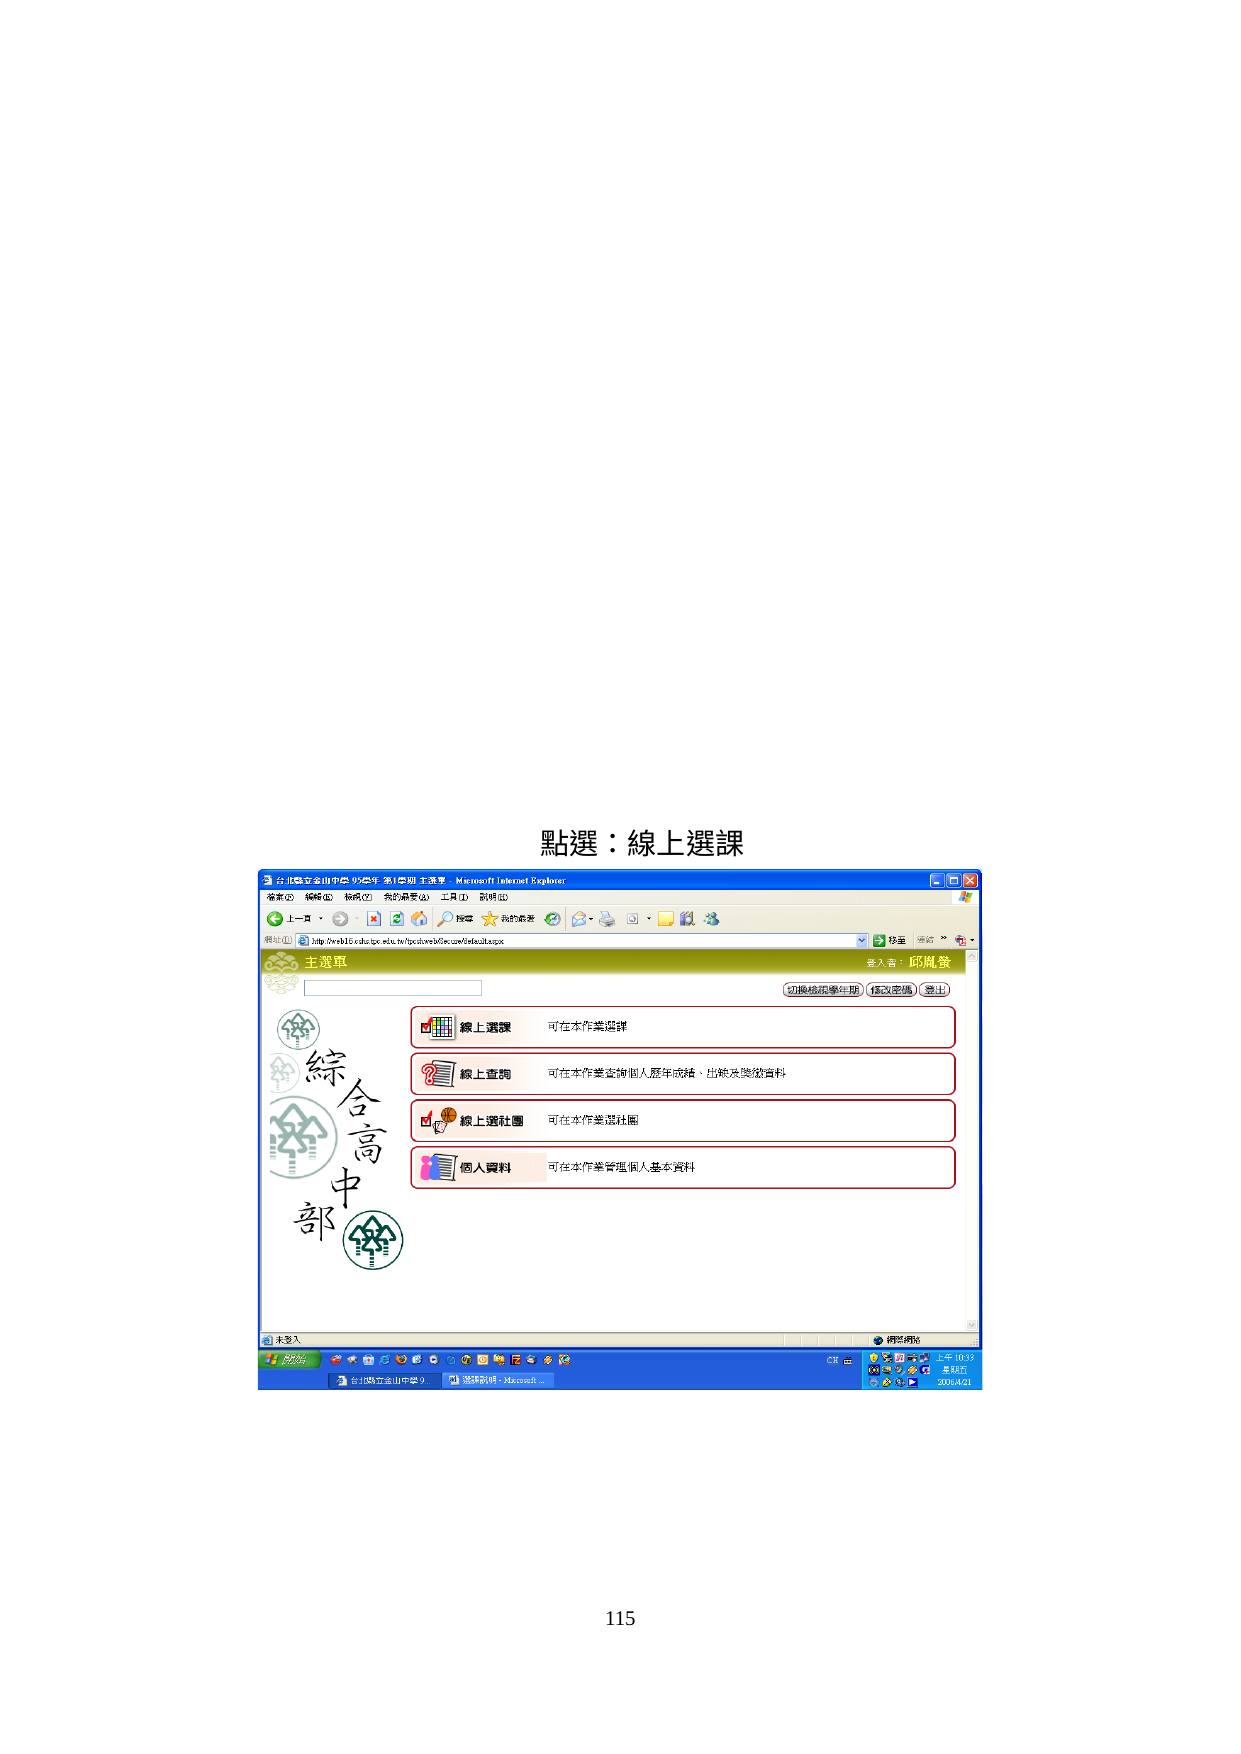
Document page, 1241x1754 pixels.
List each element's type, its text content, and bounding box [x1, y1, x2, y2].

text 點選：線上選課 [118, 800, 1122, 862]
